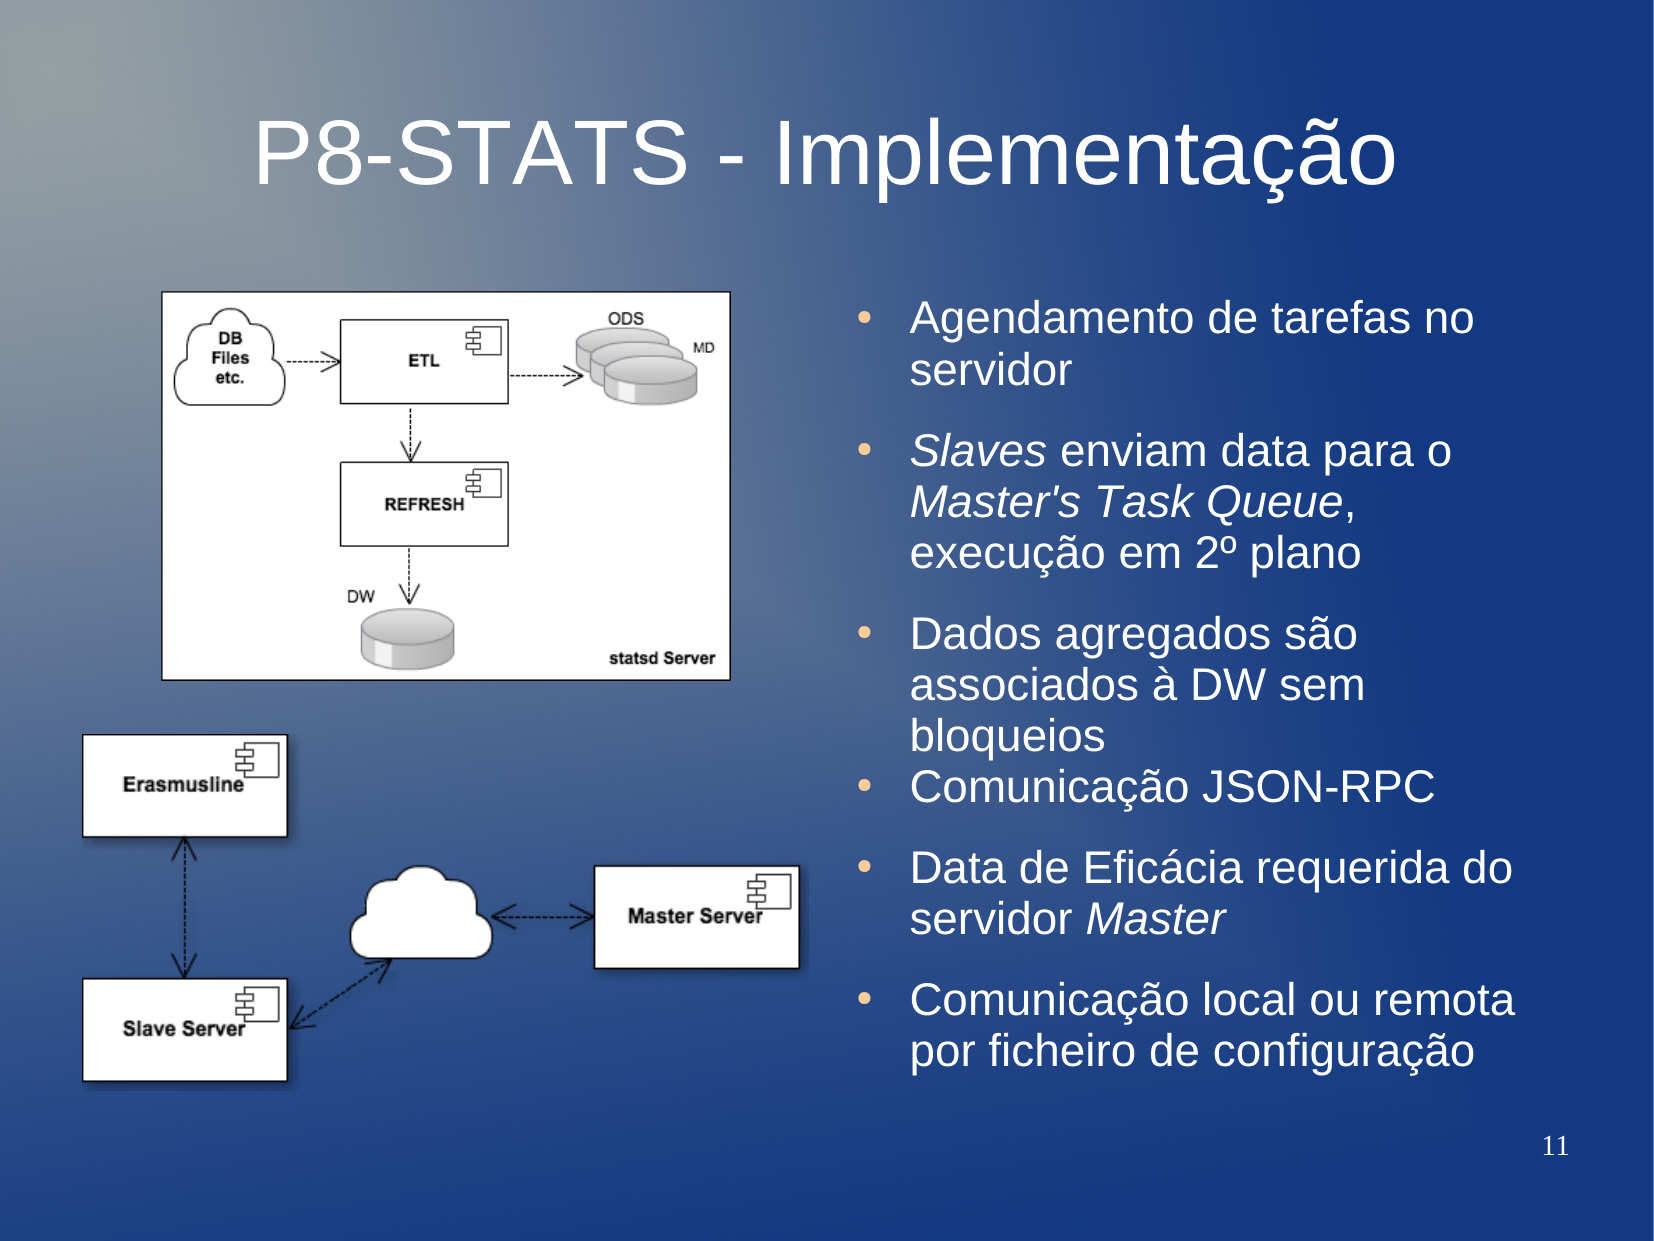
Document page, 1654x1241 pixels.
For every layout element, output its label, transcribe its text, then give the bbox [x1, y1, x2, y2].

list Agendamento de tarefas no servidor Slaves enviam data para o Master's Task Queue, execução em 2º plano Dados agregados são associados à DW sem bloqueios [838, 292, 1565, 761]
list Comunicação JSON-RPC Data de Eficácia requerida do servidor Master Comunicação local ou remota por ficheiro de configuração [838, 761, 1565, 1152]
picture [0, 0, 1654, 1241]
title P8-STATS - Implementação [82, 49, 1571, 257]
